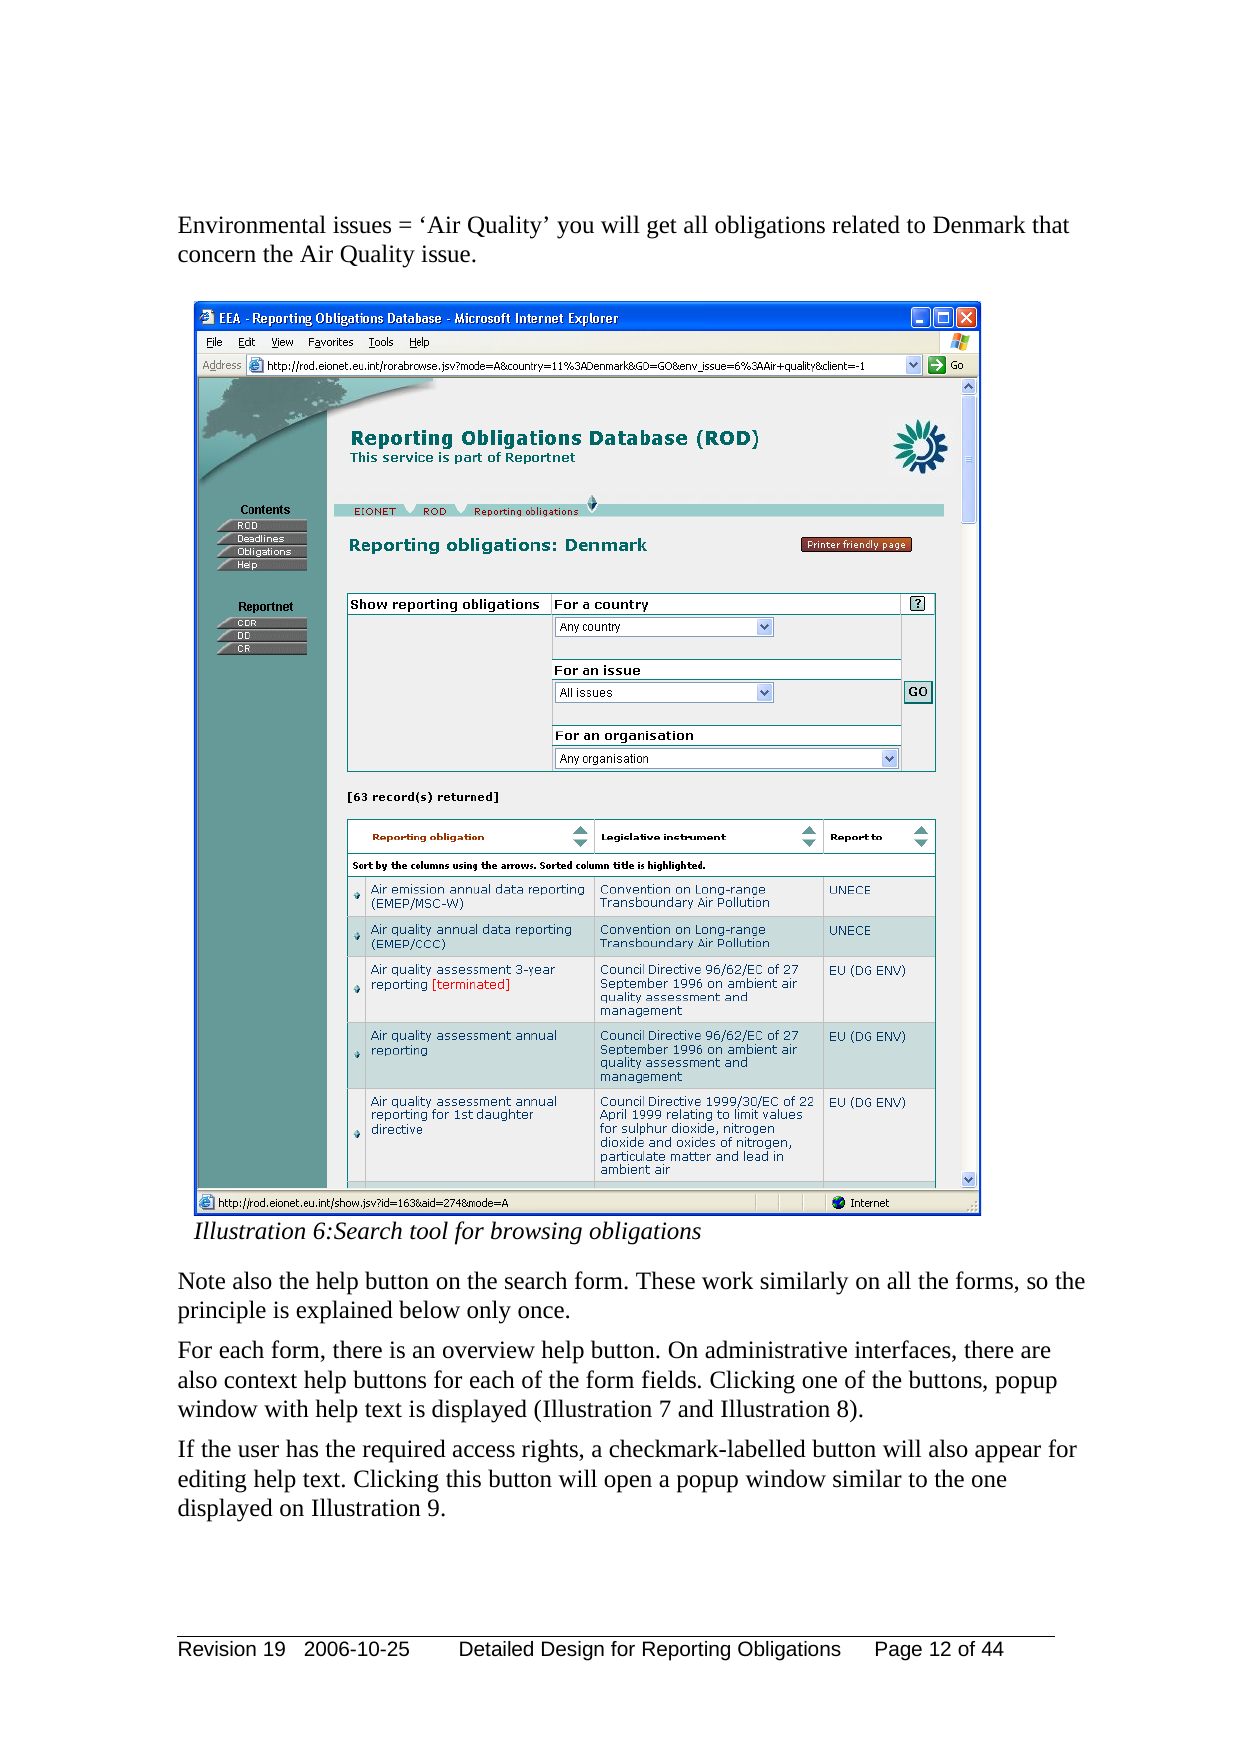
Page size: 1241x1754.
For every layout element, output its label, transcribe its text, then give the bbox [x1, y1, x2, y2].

text For each form, there is an overview help button. On administrative interfaces, there are also context help buttons for each of the form fields. Clicking one of the buttons, popup window with help text is displayed (Illustration 7 and Illustration 8). [177, 1335, 1092, 1423]
text Illustration 6:Search tool for browsing obligations [194, 1216, 981, 1245]
picture [193, 301, 982, 1216]
text Note also the help button on the search form. These work similarly on all the forms, so the principle is explained below only once. [177, 1266, 1092, 1324]
text If the user has the required access rights, a checkmark-labelled button will also appear for editing help text. Clicking this button will open a popup window similar to the one displayed on Illustration 9. [177, 1434, 1092, 1522]
text Environmental issues = ‘Air Quality’ you will get all obligations related to Denmark that concern the Air Quality issue. [177, 210, 1092, 268]
